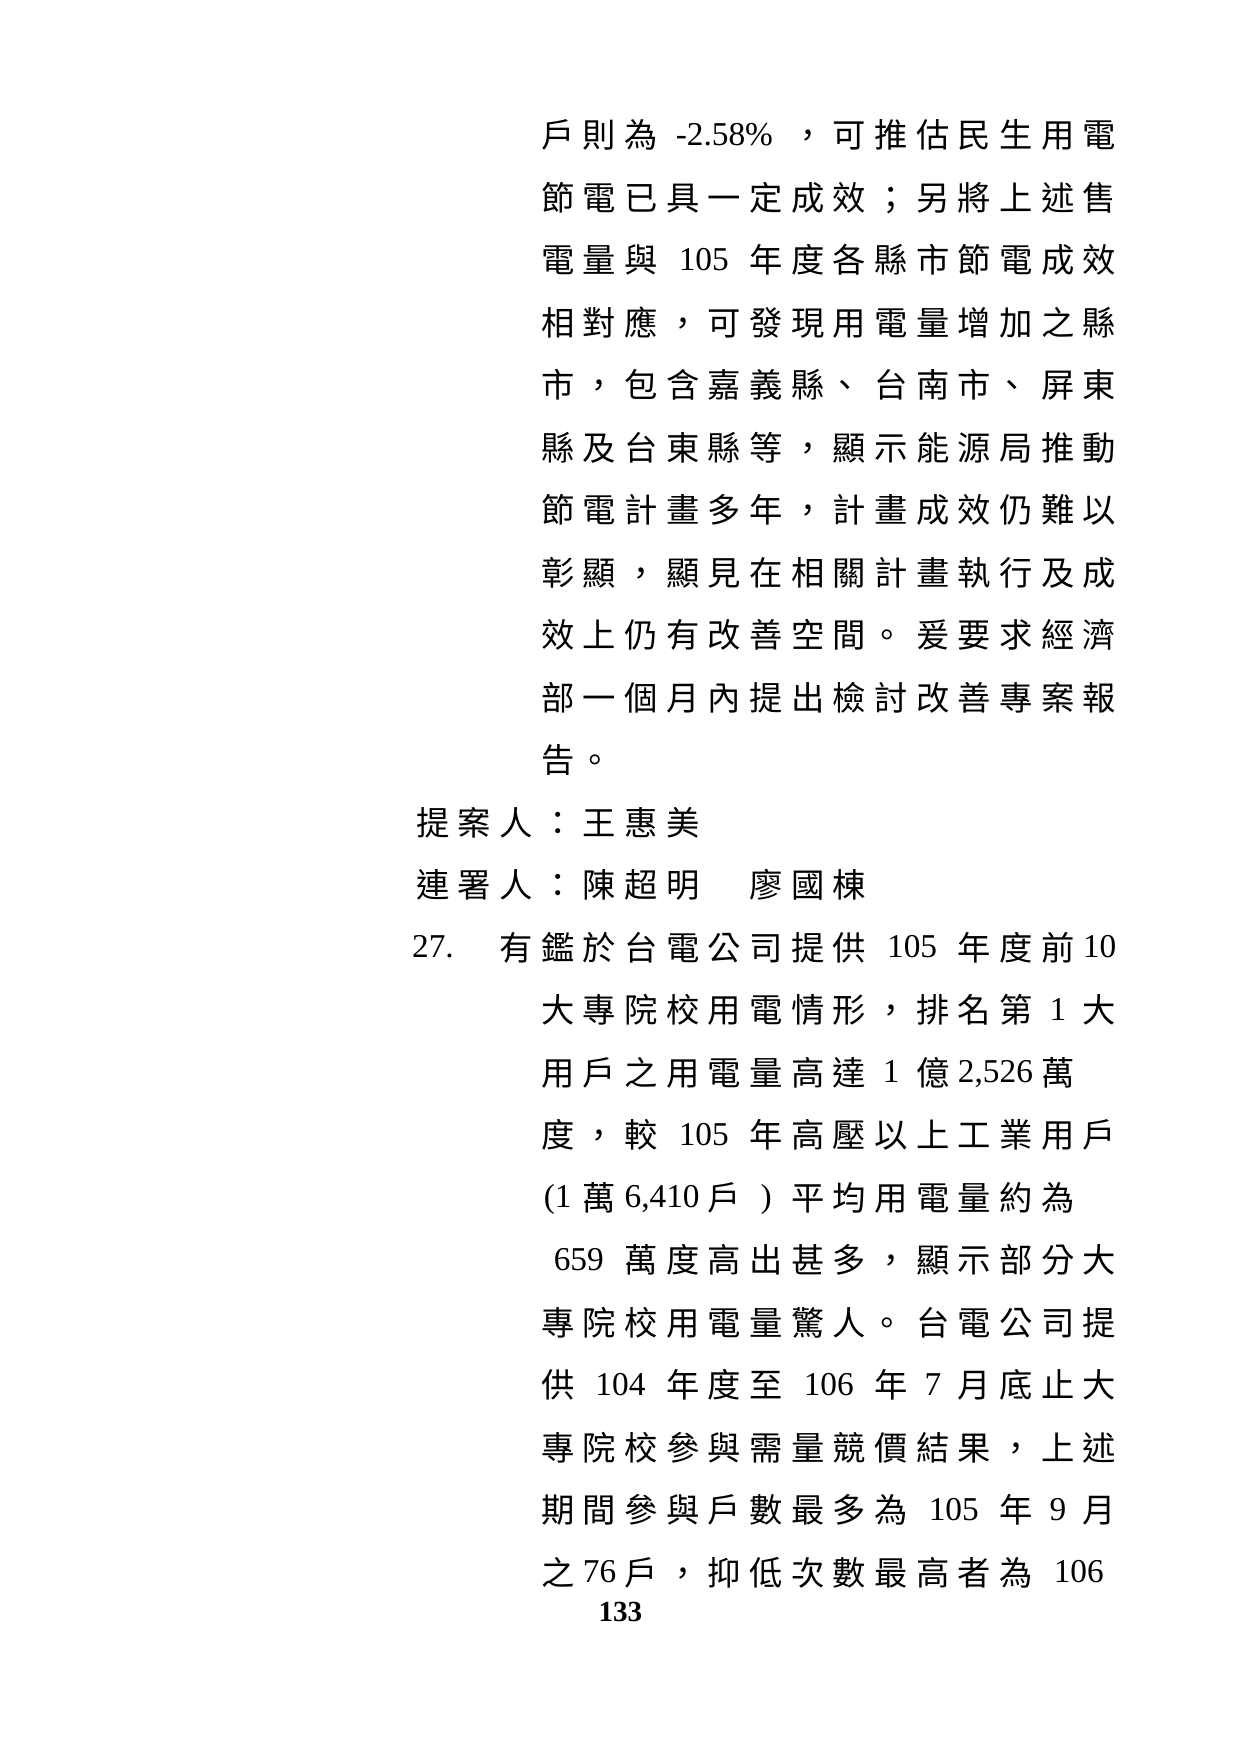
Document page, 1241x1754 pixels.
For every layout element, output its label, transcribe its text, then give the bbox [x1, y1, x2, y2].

list 有鑑於台電公司提供105年度前10大專院校用電情形，排名第1大用戶之用電量高達1億2,526萬度，較105年高壓以上工業用戶(1萬6,410戶)平均用電量約為659萬度高出甚多，顯示部分大專院校用電量驚人。台電公司提供104年度至106年7月底止大專院校參與需量競價結果，上述期間參與戶數最多為105年9月之76戶，抑低次數最高者為106 [409, 904, 1120, 1592]
text 提案人：王惠美 [397, 779, 1016, 842]
list 戶則為-2.58%，可推估民生用電節電已具一定成效；另將上述售電量與105年度各縣市節電成效相對應，可發現用電量增加之縣市，包含嘉義縣、台南市、屏東縣及台東縣等，顯示能源局推動節電計畫多年，計畫成效仍難以彰顯，顯見在相關計畫執行及成效上仍有改善空間。爰要求經濟部一個月內提出檢討改善專案報告。 [409, 92, 1120, 779]
text 連署人：陳超明 廖國棟 [397, 842, 1016, 904]
